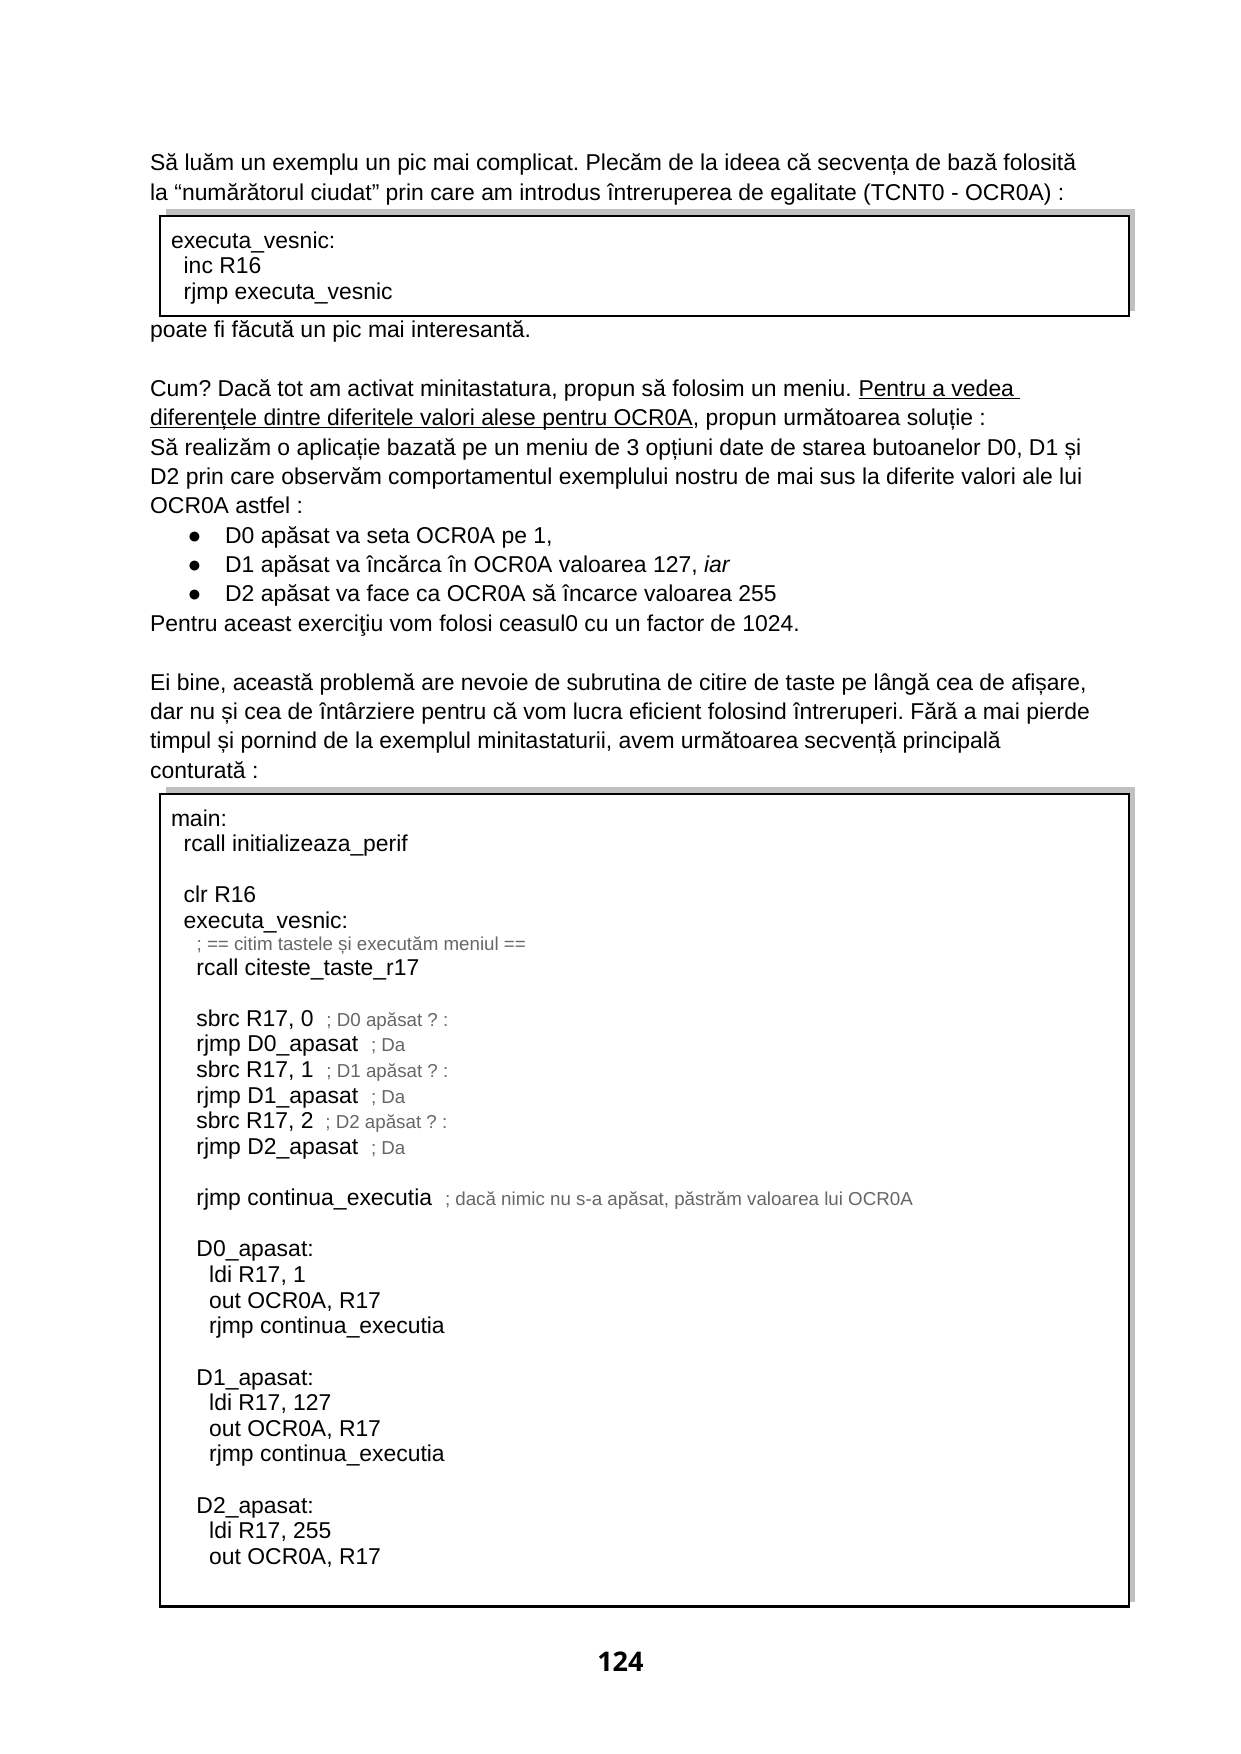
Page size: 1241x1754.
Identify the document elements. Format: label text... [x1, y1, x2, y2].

text poate fi făcută un pic mai interesantă. [150, 317, 1091, 342]
list D1 apăsat va încărca în OCR0A valoarea 127, iar [187, 552, 1091, 577]
text Cum? Dacă tot am activat minitastatura, propun să folosim un meniu. Pentru a vedea diferențele dintre diferitele valori alese pentru OCR0A, propun următoarea soluție : [150, 375, 1091, 430]
table_header executa_vesnic: inc R16 rjmp executa_vesnic [161, 217, 1128, 314]
text Să luăm un exemplu un pic mai complicat. Plecăm de la ideea că secvența de bază folosită la “numărătorul ciudat” prin care am introdus întreruperea de egalitate (TCNT0 - OCR0A) : [150, 150, 1091, 205]
text Pentru aceast exerciţiu vom folosi ceasul0 cu un factor de 1024. [150, 610, 1091, 636]
text Să realizăm o aplicație bazată pe un meniu de 3 opțiuni date de starea butoanelor D0, D1 și D2 prin care observăm comportamentul exemplului nostru de mai sus la diferite valori ale lui OCR0A astfel : [150, 434, 1091, 518]
text Ei bine, această problemă are nevoie de subrutina de citire de taste pe lângă cea de afișare, dar nu și cea de întârziere pentru că vom lucra eficient folosind întreruperi. Fără a mai pierde timpul și pornind de la exemplul minitastaturii, avem următoarea secvență principală conturată : [150, 669, 1091, 783]
list D2 apăsat va face ca OCR0A să încarce valoarea 255 [187, 581, 1091, 607]
list D0 apăsat va seta OCR0A pe 1, [187, 522, 1091, 548]
table_header main: rcall initializeaza_perif clr R16 executa_vesnic: ; == citim tastele și executăm meniul == rcall citeste_taste_r17 sbrc R17, 0 ; D0 apăsat ? : rjmp D0_apasat ; Da sbrc R17, 1 ; D1 apăsat ? : rjmp D1_apasat ; Da sbrc R17, 2 ; D2 apăsat ? : rjmp D2_apasat ; Da rjmp continua_executia ; dacă nimic nu s-a apăsat, păstrăm valoarea lui OCR0A D0_apasat: ldi R17, 1 out OCR0A, R17 rjmp continua_executia D1_apasat: ldi R17, 127 out OCR0A, R17 rjmp continua_executia D2_apasat: ldi R17, 255 out OCR0A, R17 [161, 795, 1128, 1605]
